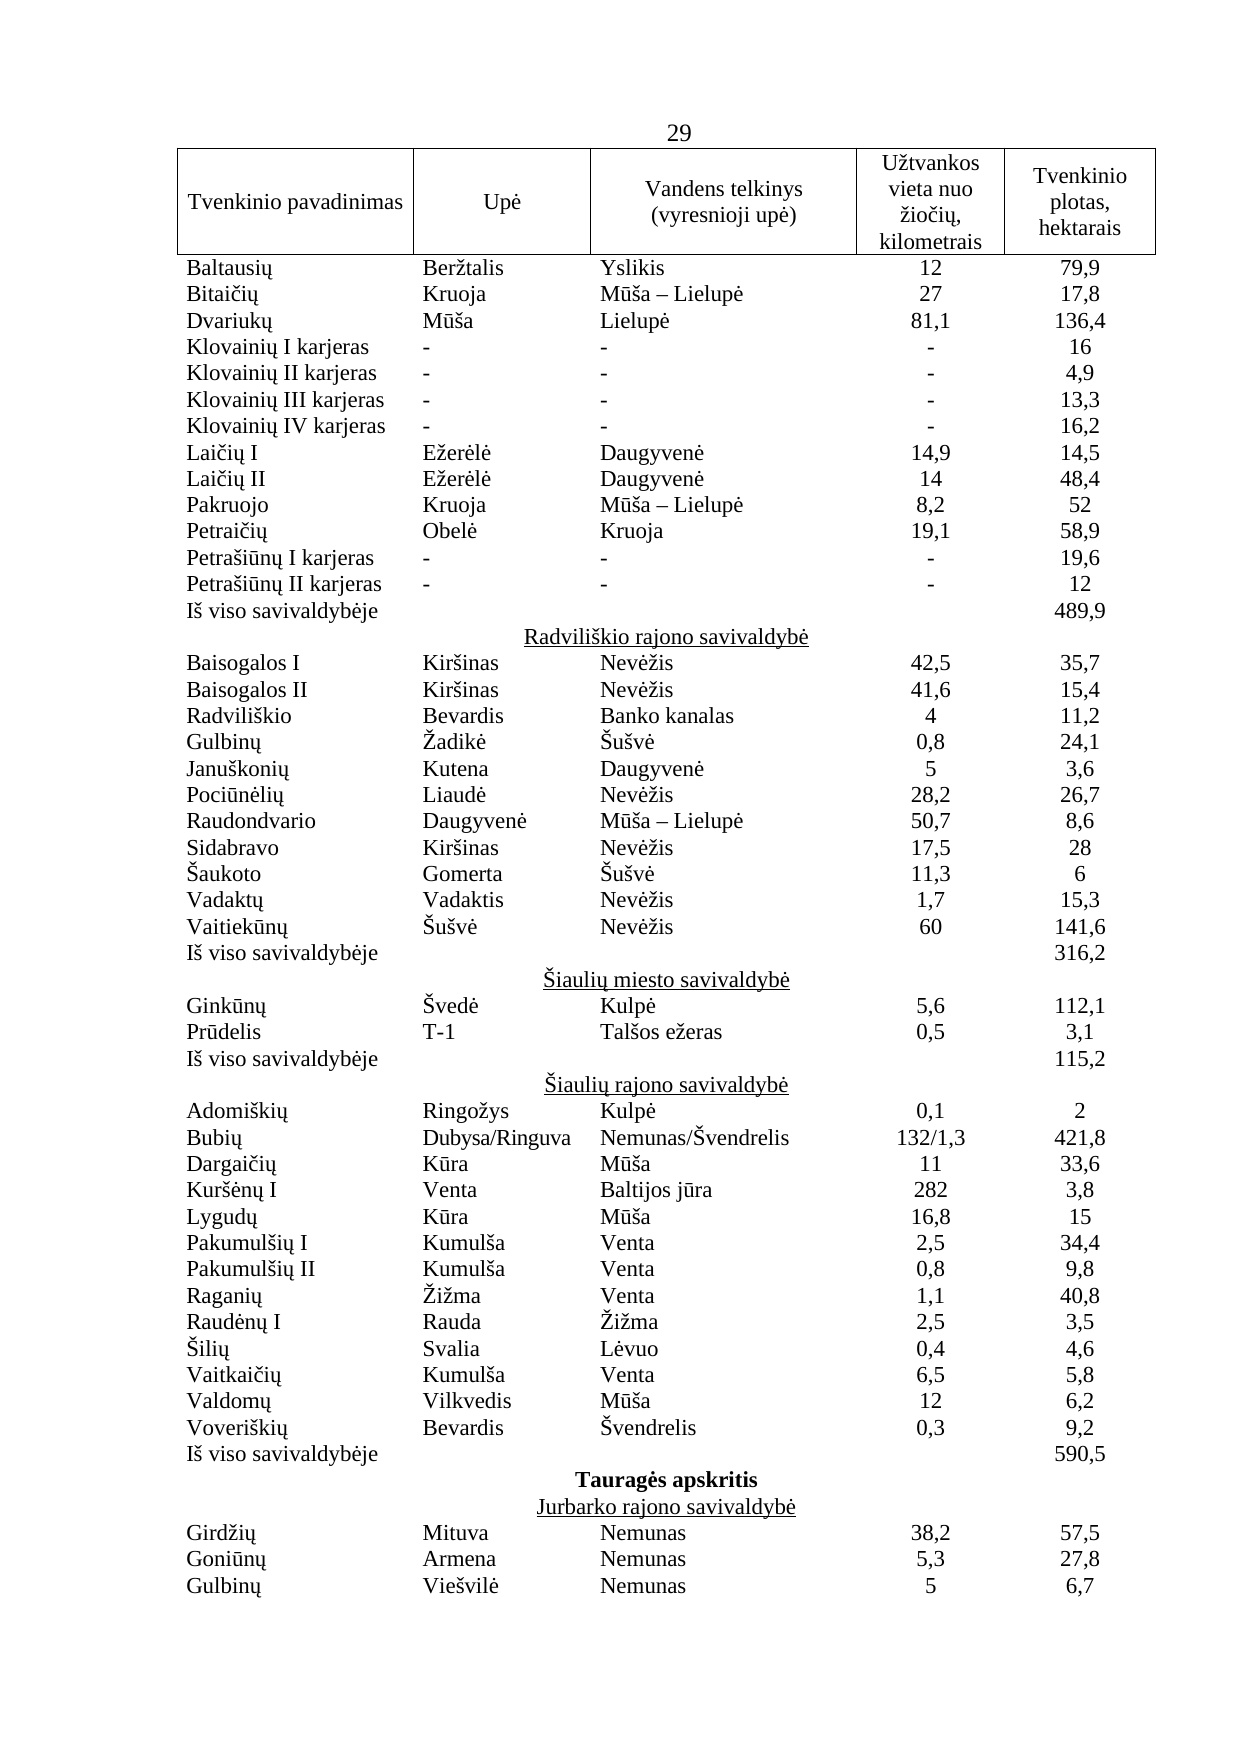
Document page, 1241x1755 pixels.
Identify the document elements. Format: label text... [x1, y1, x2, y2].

table_cell 11 [857, 1150, 1004, 1176]
table_header Upė [414, 149, 590, 254]
table_cell Radviliškio rajono savivaldybė [177, 623, 1155, 649]
table_cell Lygudų [177, 1203, 413, 1229]
table_cell 3,6 [1005, 755, 1155, 781]
table_cell Žadikė [414, 729, 591, 755]
table_cell Kumulša [414, 1229, 591, 1256]
table_cell 81,1 [857, 307, 1004, 333]
table_cell Lielupė [591, 307, 857, 333]
table_cell Šušvė [591, 860, 857, 887]
table_cell 9,8 [1005, 1256, 1155, 1282]
table_cell Žižma [591, 1308, 857, 1334]
table_cell Petraičių [177, 518, 413, 544]
table_cell Ginkūnų [177, 992, 413, 1018]
table_cell 41,6 [857, 676, 1004, 702]
table_cell 489,9 [1005, 597, 1155, 623]
table_cell 15 [1005, 1203, 1155, 1229]
table_cell 17,5 [857, 834, 1004, 860]
table_cell - [591, 333, 857, 359]
table_cell Nevėžis [591, 649, 857, 676]
table_header Užtvankos vieta nuo žiočių, kilometrais [857, 149, 1004, 254]
table_cell 14,5 [1005, 439, 1155, 465]
table_cell Kūra [414, 1203, 591, 1229]
table_cell 0,1 [857, 1098, 1004, 1124]
table_cell Švendrelis [591, 1414, 857, 1440]
table_cell Iš viso savivaldybėje [177, 1440, 413, 1466]
table_cell 5 [857, 1572, 1004, 1598]
table_cell Mūša [591, 1150, 857, 1176]
table_cell Dvariukų [177, 307, 413, 333]
table_cell Obelė [414, 518, 591, 544]
table_cell 5,3 [857, 1545, 1004, 1572]
table_cell Girdžių [177, 1519, 413, 1545]
table_cell 5,8 [1005, 1361, 1155, 1387]
table_cell Gulbinų [177, 1572, 413, 1598]
table_cell Vilkvedis [414, 1387, 591, 1414]
table_cell Sidabravo [177, 834, 413, 860]
table_cell Bevardis [414, 1414, 591, 1440]
table_cell Bevardis [414, 702, 591, 728]
table_cell Šušvė [591, 729, 857, 755]
table_cell 6,5 [857, 1361, 1004, 1387]
table_cell Talšos ežeras [591, 1018, 857, 1045]
table_cell 16 [1005, 333, 1155, 359]
table_cell Kulpė [591, 1098, 857, 1124]
table_cell 19,1 [857, 518, 1004, 544]
table_cell Ringožys [414, 1098, 591, 1124]
table_cell 13,3 [1005, 386, 1155, 412]
table_cell Mūša – Lielupė [591, 280, 857, 307]
table_cell - [414, 333, 591, 359]
table_cell 16,8 [857, 1203, 1004, 1229]
table_cell Vaitkaičių [177, 1361, 413, 1387]
table_cell 50,7 [857, 808, 1004, 834]
table_cell 0,3 [857, 1414, 1004, 1440]
table_cell 6 [1005, 860, 1155, 887]
table_cell Mūša – Lielupė [591, 808, 857, 834]
table_cell Švedė [414, 992, 591, 1018]
table_cell Venta [591, 1256, 857, 1282]
table_cell 15,3 [1005, 887, 1155, 913]
table_cell Kruoja [414, 280, 591, 307]
table_cell - [591, 544, 857, 570]
table_cell 58,9 [1005, 518, 1155, 544]
table_cell Raudėnų I [177, 1308, 413, 1334]
table_cell T-1 [414, 1018, 591, 1045]
table_cell - [857, 412, 1004, 438]
table_cell 8,2 [857, 491, 1004, 518]
table_cell Iš viso savivaldybėje [177, 1045, 413, 1071]
table_cell Daugyvenė [591, 465, 857, 491]
table_cell Šiaulių rajono savivaldybė [177, 1071, 1155, 1097]
table_cell 3,1 [1005, 1018, 1155, 1045]
table_cell 16,2 [1005, 412, 1155, 438]
table_cell 1,7 [857, 887, 1004, 913]
table_cell Nevėžis [591, 781, 857, 807]
table_cell Venta [591, 1229, 857, 1256]
table_cell Šilių [177, 1335, 413, 1361]
table_cell Iš viso savivaldybėje [177, 597, 413, 623]
table_cell Rauda [414, 1308, 591, 1334]
table_cell Mūša [591, 1387, 857, 1414]
table_cell - [857, 333, 1004, 359]
table_cell Kruoja [414, 491, 591, 518]
table_cell 12 [1005, 570, 1155, 597]
table_cell Šiaulių miesto savivaldybė [177, 966, 1155, 992]
table_cell - [414, 412, 591, 438]
table_cell Valdomų [177, 1387, 413, 1414]
table_cell Ežerėlė [414, 465, 591, 491]
table_cell Gomerta [414, 860, 591, 887]
table_cell Klovainių IV karjeras [177, 412, 413, 438]
table_cell Kulpė [591, 992, 857, 1018]
table_cell Petrašiūnų II karjeras [177, 570, 413, 597]
table_cell 6,7 [1005, 1572, 1155, 1598]
table_cell 4 [857, 702, 1004, 728]
table_cell Kiršinas [414, 834, 591, 860]
table_cell 79,9 [1005, 255, 1155, 280]
table_cell 27 [857, 280, 1004, 307]
table_cell Yslikis [591, 255, 857, 280]
table_cell Iš viso savivaldybėje [177, 939, 413, 966]
table_cell 60 [857, 913, 1004, 939]
table_cell 14 [857, 465, 1004, 491]
table_cell 2,5 [857, 1308, 1004, 1334]
table_cell Raganių [177, 1282, 413, 1308]
table_cell Baisogalos II [177, 676, 413, 702]
table_cell Dargaičių [177, 1150, 413, 1176]
table_cell 5 [857, 755, 1004, 781]
table_cell 3,5 [1005, 1308, 1155, 1334]
table_cell [591, 939, 857, 966]
table_cell Nevėžis [591, 913, 857, 939]
table_cell Mūša [414, 307, 591, 333]
table_cell 11,3 [857, 860, 1004, 887]
table_cell Pakumulšių II [177, 1256, 413, 1282]
table_cell Voveriškių [177, 1414, 413, 1440]
table_cell Šaukoto [177, 860, 413, 887]
table_cell Kiršinas [414, 676, 591, 702]
table_cell [857, 939, 1004, 966]
table_header Vandens telkinys (vyresnioji upė) [591, 149, 856, 254]
table_cell Mituva [414, 1519, 591, 1545]
table_cell Januškonių [177, 755, 413, 781]
table_cell 136,4 [1005, 307, 1155, 333]
table_cell Baisogalos I [177, 649, 413, 676]
table_cell 38,2 [857, 1519, 1004, 1545]
table_cell Nevėžis [591, 834, 857, 860]
table_cell Laičių I [177, 439, 413, 465]
table_cell Lėvuo [591, 1335, 857, 1361]
table_cell - [591, 570, 857, 597]
table_cell Mūša – Lielupė [591, 491, 857, 518]
table_cell [591, 597, 857, 623]
table_cell 24,1 [1005, 729, 1155, 755]
table_cell 282 [857, 1176, 1004, 1203]
table_cell 14,9 [857, 439, 1004, 465]
table_cell Kumulša [414, 1256, 591, 1282]
table_cell 27,8 [1005, 1545, 1155, 1572]
table_cell Klovainių I karjeras [177, 333, 413, 359]
table_header Tvenkinio plotas, hektarais [1005, 149, 1155, 254]
table_cell Dubysa/Ringuva [414, 1124, 591, 1150]
table_cell Adomiškių [177, 1098, 413, 1124]
table_cell Nevėžis [591, 887, 857, 913]
table_cell - [857, 570, 1004, 597]
table_cell - [414, 570, 591, 597]
table_cell Venta [414, 1176, 591, 1203]
table_cell Nemunas [591, 1519, 857, 1545]
table_cell Baltausių [177, 255, 413, 280]
table_cell [414, 1045, 591, 1071]
table_cell [857, 1440, 1004, 1466]
table_cell 4,9 [1005, 360, 1155, 386]
table_cell Baltijos jūra [591, 1176, 857, 1203]
table_cell 17,8 [1005, 280, 1155, 307]
table_cell [857, 597, 1004, 623]
table_cell Petrašiūnų I karjeras [177, 544, 413, 570]
table_cell - [591, 360, 857, 386]
table_cell 421,8 [1005, 1124, 1155, 1150]
table_cell Beržtalis [414, 255, 591, 280]
table_cell Banko kanalas [591, 702, 857, 728]
table_cell - [414, 360, 591, 386]
table_cell Bubių [177, 1124, 413, 1150]
table_cell 141,6 [1005, 913, 1155, 939]
table_cell - [857, 360, 1004, 386]
table_cell Kruoja [591, 518, 857, 544]
table_cell 11,2 [1005, 702, 1155, 728]
table_cell Venta [591, 1282, 857, 1308]
table_cell Šušvė [414, 913, 591, 939]
table_cell [591, 1045, 857, 1071]
table_cell Kutena [414, 755, 591, 781]
table_cell 34,4 [1005, 1229, 1155, 1256]
table_cell Kiršinas [414, 649, 591, 676]
table_cell Vaitiekūnų [177, 913, 413, 939]
table_cell - [591, 386, 857, 412]
table_cell 115,2 [1005, 1045, 1155, 1071]
table_cell - [857, 386, 1004, 412]
table_cell [591, 1440, 857, 1466]
table_cell Nemunas [591, 1572, 857, 1598]
table_cell 33,6 [1005, 1150, 1155, 1176]
table_cell [414, 1440, 591, 1466]
table_cell Žižma [414, 1282, 591, 1308]
table_cell 316,2 [1005, 939, 1155, 966]
table_cell - [414, 544, 591, 570]
table_cell 0,4 [857, 1335, 1004, 1361]
table_cell 0,8 [857, 729, 1004, 755]
table_cell Pociūnėlių [177, 781, 413, 807]
table_cell Klovainių II karjeras [177, 360, 413, 386]
table_cell 28,2 [857, 781, 1004, 807]
table_cell Armena [414, 1545, 591, 1572]
table_cell [857, 1045, 1004, 1071]
table_cell [414, 939, 591, 966]
table_cell 57,5 [1005, 1519, 1155, 1545]
table_cell Nemunas/Švendrelis [591, 1124, 857, 1150]
table_cell Daugyvenė [591, 439, 857, 465]
table_cell Daugyvenė [414, 808, 591, 834]
table_cell 5,6 [857, 992, 1004, 1018]
table_cell Nevėžis [591, 676, 857, 702]
table_cell Bitaičių [177, 280, 413, 307]
table_cell Jurbarko rajono savivaldybė [177, 1493, 1155, 1519]
table_cell 42,5 [857, 649, 1004, 676]
table_cell - [857, 544, 1004, 570]
table_cell Prūdelis [177, 1018, 413, 1045]
table_cell 8,6 [1005, 808, 1155, 834]
table_cell - [591, 412, 857, 438]
table_cell 26,7 [1005, 781, 1155, 807]
table_cell 52 [1005, 491, 1155, 518]
table_cell 2 [1005, 1098, 1155, 1124]
table_cell Svalia [414, 1335, 591, 1361]
table_cell 12 [857, 1387, 1004, 1414]
table_cell Mūša [591, 1203, 857, 1229]
table_cell 590,5 [1005, 1440, 1155, 1466]
table_cell Ežerėlė [414, 439, 591, 465]
table_cell 48,4 [1005, 465, 1155, 491]
table_cell 9,2 [1005, 1414, 1155, 1440]
table_cell 4,6 [1005, 1335, 1155, 1361]
table_cell 112,1 [1005, 992, 1155, 1018]
table_cell Pakruojo [177, 491, 413, 518]
table_cell Kūra [414, 1150, 591, 1176]
table_cell 12 [857, 255, 1004, 280]
table_cell 19,6 [1005, 544, 1155, 570]
table_cell Raudondvario [177, 808, 413, 834]
table_cell Kuršėnų I [177, 1176, 413, 1203]
table_header Tvenkinio pavadinimas [178, 149, 413, 254]
table_cell 28 [1005, 834, 1155, 860]
table_cell Laičių II [177, 465, 413, 491]
table_cell Radviliškio [177, 702, 413, 728]
table_cell Goniūnų [177, 1545, 413, 1572]
table_cell Liaudė [414, 781, 591, 807]
table_cell Kumulša [414, 1361, 591, 1387]
table_cell Daugyvenė [591, 755, 857, 781]
table_cell 132/1,3 [857, 1124, 1004, 1150]
table_cell Vadaktis [414, 887, 591, 913]
table_cell 6,2 [1005, 1387, 1155, 1414]
table_cell Tauragės apskritis [177, 1466, 1155, 1493]
table_cell 15,4 [1005, 676, 1155, 702]
table_cell 35,7 [1005, 649, 1155, 676]
table_cell - [414, 386, 591, 412]
table_cell Venta [591, 1361, 857, 1387]
table_cell Pakumulšių I [177, 1229, 413, 1256]
table_cell Gulbinų [177, 729, 413, 755]
table_cell Klovainių III karjeras [177, 386, 413, 412]
table_cell 0,5 [857, 1018, 1004, 1045]
table_cell [414, 597, 591, 623]
table_cell 1,1 [857, 1282, 1004, 1308]
table_cell 40,8 [1005, 1282, 1155, 1308]
table_cell Viešvilė [414, 1572, 591, 1598]
table_cell Nemunas [591, 1545, 857, 1572]
table_cell 3,8 [1005, 1176, 1155, 1203]
table_cell 2,5 [857, 1229, 1004, 1256]
table_cell Vadaktų [177, 887, 413, 913]
table_cell 0,8 [857, 1256, 1004, 1282]
